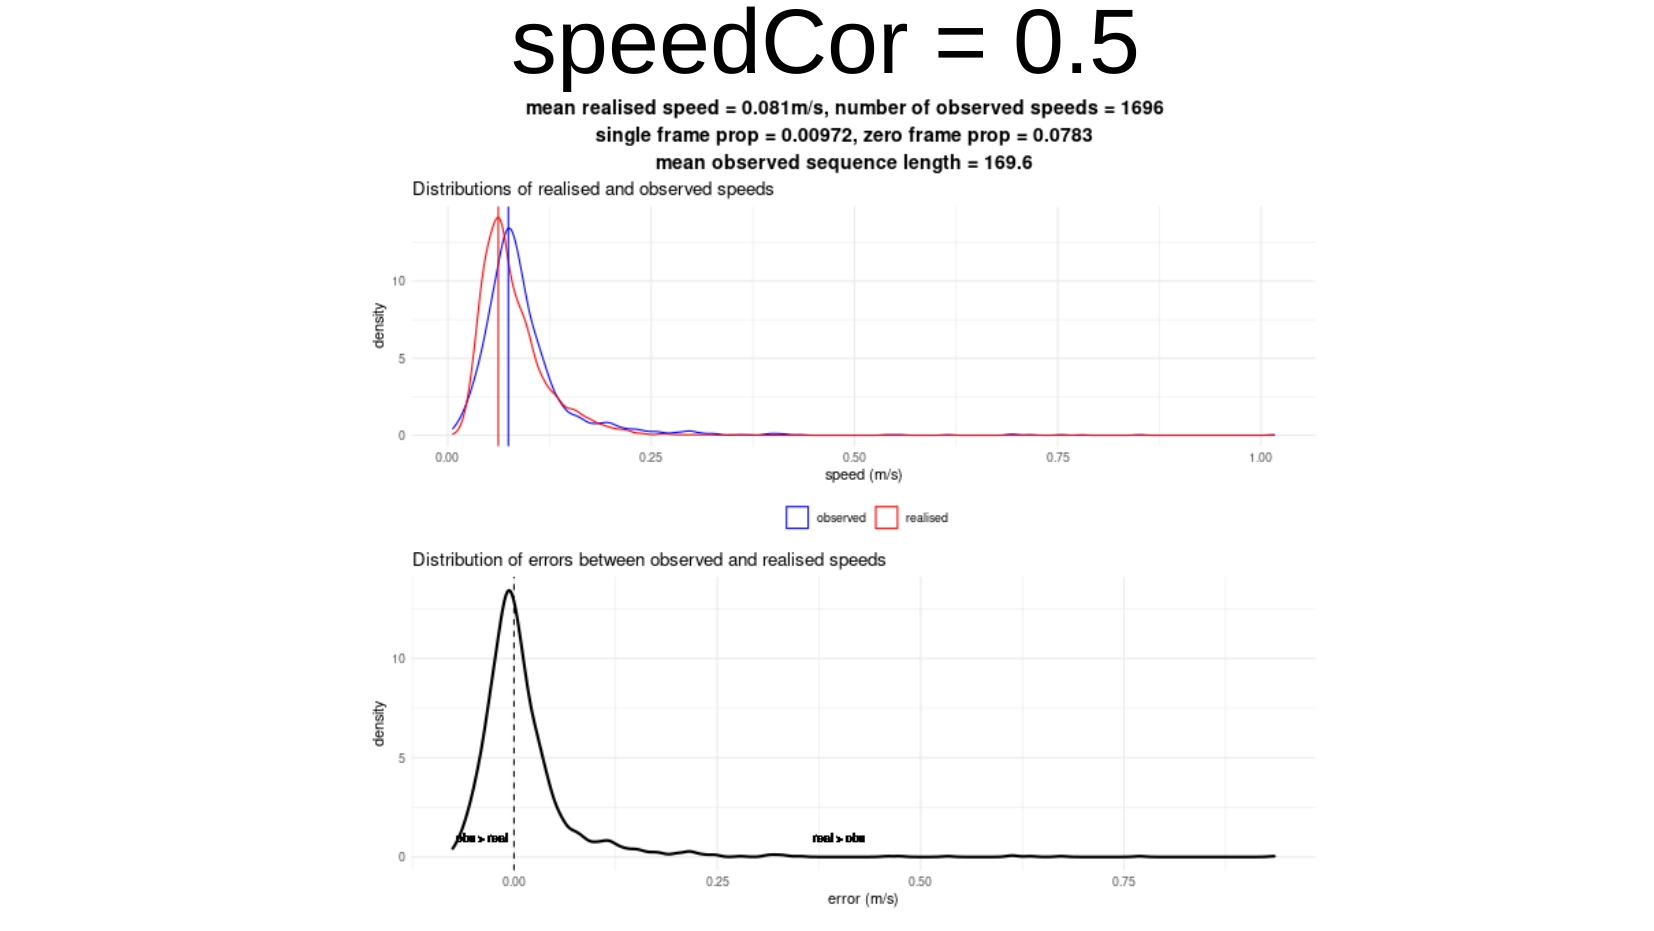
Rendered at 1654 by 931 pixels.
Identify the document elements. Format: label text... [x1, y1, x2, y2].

picture [366, 94, 1323, 915]
title speedCor = 0.5 [82, 0, 1571, 120]
